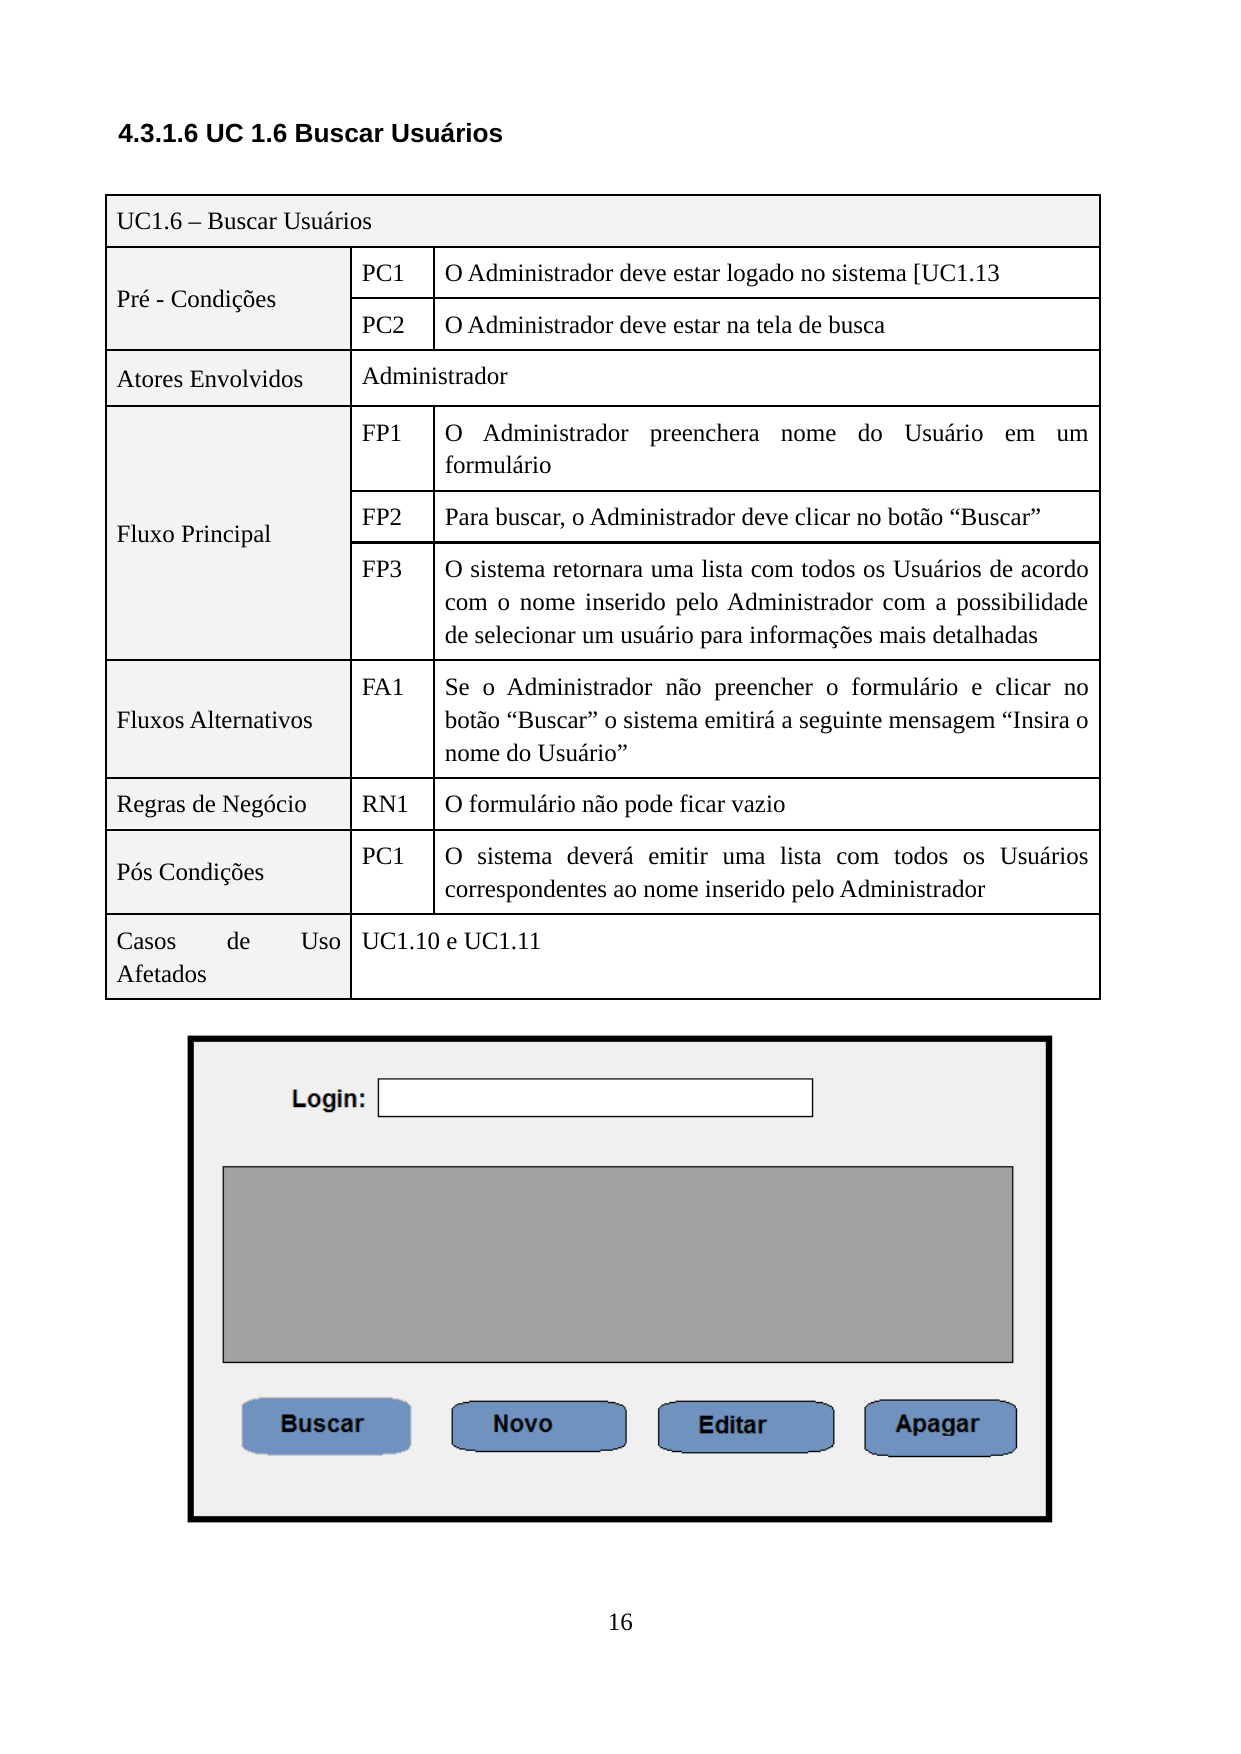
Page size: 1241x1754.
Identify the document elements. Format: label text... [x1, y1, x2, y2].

table_header UC1.6 – Buscar Usuários [107, 196, 1099, 246]
table_cell Fluxos Alternativos [107, 661, 350, 777]
table_cell Casos de Uso Afetados [107, 915, 350, 998]
table_cell PC1 [352, 248, 433, 297]
table_cell O formulário não pode ficar vazio [435, 779, 1099, 828]
table_cell Regras de Negócio [107, 779, 350, 828]
table_cell PC2 [352, 299, 433, 349]
table_cell Fluxo Principal [107, 407, 350, 659]
table_cell Administrador [352, 351, 1099, 405]
table_cell RN1 [352, 779, 433, 828]
table_cell O Administrador preenchera nome do Usuário em um formulário [435, 407, 1099, 490]
table_cell FP3 [352, 544, 433, 659]
table_cell Para buscar, o Administrador deve clicar no botão “Buscar” [435, 492, 1099, 541]
picture [184, 1033, 1056, 1525]
table_cell UC1.10 e UC1.11 [352, 915, 1099, 998]
table_cell Atores Envolvidos [107, 351, 350, 405]
table_cell FA1 [352, 661, 433, 777]
table_cell Se o Administrador não preencher o formulário e clicar no botão “Buscar” o sistema emitirá a seguinte mensagem “Insira o nome do Usuário” [435, 661, 1099, 777]
table_cell O Administrador deve estar na tela de busca [435, 299, 1099, 349]
subtitle 4.3.1.6 UC 1.6 Buscar Usuários [118, 118, 1122, 148]
table_cell O sistema retornara uma lista com todos os Usuários de acordo com o nome inserido pelo Administrador com a possibilidade de selecionar um usuário para informações mais detalhadas [435, 544, 1099, 659]
table_cell FP1 [352, 407, 433, 490]
table_cell O sistema deverá emitir uma lista com todos os Usuários correspondentes ao nome inserido pelo Administrador [435, 831, 1099, 913]
table_cell Pós Condições [107, 831, 350, 913]
table_cell PC1 [352, 831, 433, 913]
table_cell O Administrador deve estar logado no sistema [UC1.13 [435, 248, 1099, 297]
table_cell FP2 [352, 492, 433, 541]
table_cell Pré - Condições [107, 248, 350, 349]
